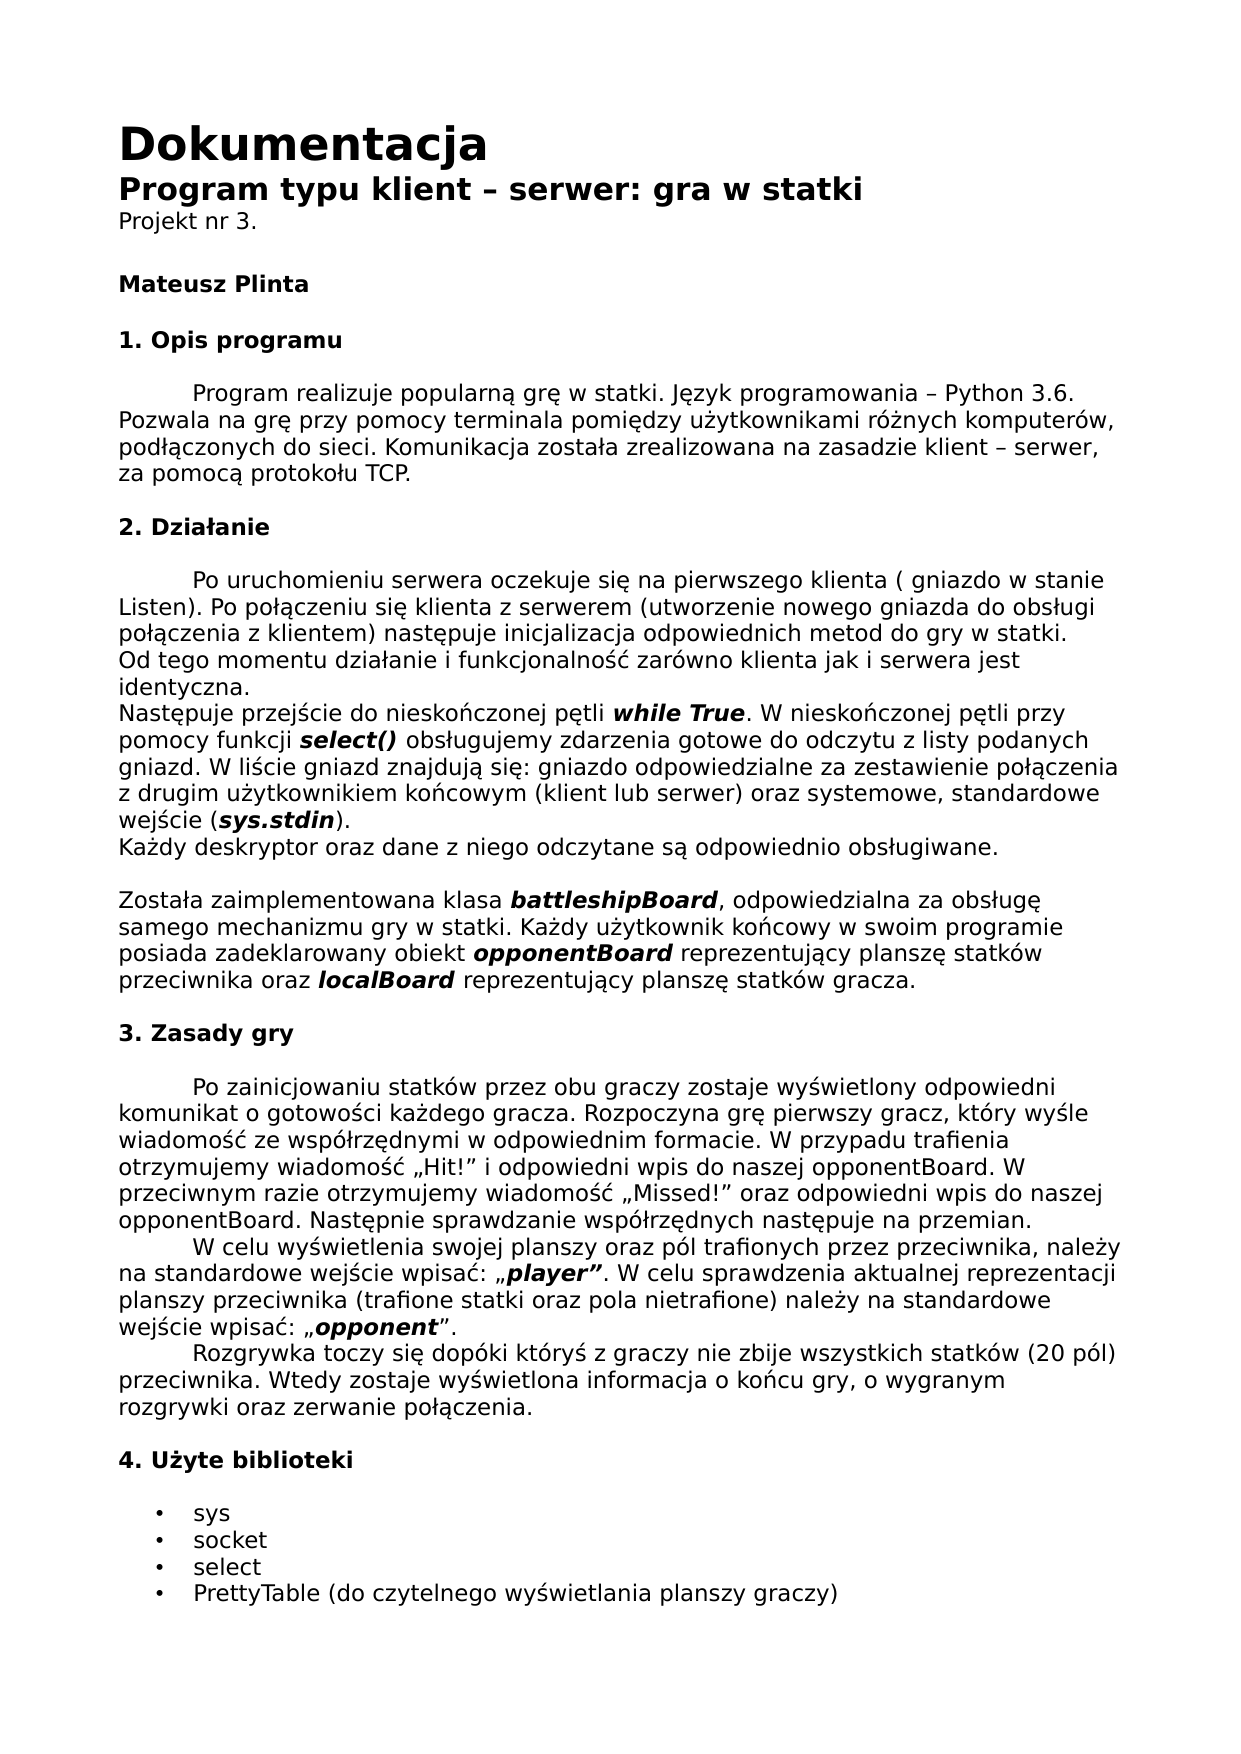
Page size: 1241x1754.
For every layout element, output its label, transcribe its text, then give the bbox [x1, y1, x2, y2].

text Od tego momentu działanie i funkcjonalność zarówno klienta jak i serwera jest identyczna. [118, 647, 1122, 700]
list select [156, 1554, 1122, 1580]
text 4. Użyte biblioteki [118, 1447, 1122, 1474]
text 3. Zasady gry [118, 1020, 1122, 1047]
text W celu wyświetlenia swojej planszy oraz pól trafionych przez przeciwnika, należy na standardowe wejście wpisać: „player”. W celu sprawdzenia aktualnej reprezentacji planszy przeciwnika (trafione statki oraz pola nietrafione) należy na standardowe wejście wpisać: „opponent”. [118, 1234, 1122, 1340]
text 1. Opis programu [118, 327, 1122, 354]
text Po uruchomieniu serwera oczekuje się na pierwszego klienta ( gniazdo w stanie Listen). Po połączeniu się klienta z serwerem (utworzenie nowego gniazda do obsługi połączenia z klientem) następuje inicjalizacja odpowiednich metod do gry w statki. [118, 567, 1122, 647]
list PrettyTable (do czytelnego wyświetlania planszy graczy) [156, 1580, 1122, 1607]
text Program realizuje popularną grę w statki. Język programowania – Python 3.6. Pozwala na grę przy pomocy terminala pomiędzy użytkownikami różnych komputerów, podłączonych do sieci. Komunikacja została zrealizowana na zasadzie klient – serwer, za pomocą protokołu TCP. [118, 380, 1122, 487]
text Każdy deskryptor oraz dane z niego odczytane są odpowiednio obsługiwane. [118, 834, 1122, 860]
text Po zainicjowaniu statków przez obu graczy zostaje wyświetlony odpowiedni komunikat o gotowości każdego gracza. Rozpoczyna grę pierwszy gracz, który wyśle wiadomość ze współrzędnymi w odpowiednim formacie. W przypadu trafienia otrzymujemy wiadomość „Hit!” i odpowiedni wpis do naszej opponentBoard. W przeciwnym razie otrzymujemy wiadomość „Missed!” oraz odpowiedni wpis do naszej opponentBoard. Następnie sprawdzanie współrzędnych następuje na przemian. [118, 1074, 1122, 1234]
text 2. Działanie [118, 514, 1122, 540]
list socket [156, 1527, 1122, 1554]
text Rozgrywka toczy się dopóki któryś z graczy nie zbije wszystkich statków (20 pól) przeciwnika. Wtedy zostaje wyświetlona informacja o końcu gry, o wygranym rozgrywki oraz zerwanie połączenia. [118, 1340, 1122, 1420]
text Następuje przejście do nieskończonej pętli while True. W nieskończonej pętli przy pomocy funkcji select() obsługujemy zdarzenia gotowe do odczytu z listy podanych gniazd. W liście gniazd znajdują się: gniazdo odpowiedzialne za zestawienie połączenia z drugim użytkownikiem końcowym (klient lub serwer) oraz systemowe, standardowe wejście (sys.stdin). [118, 700, 1122, 834]
list sys [156, 1500, 1122, 1527]
text Została zaimplementowana klasa battleshipBoard, odpowiedzialna za obsługę samego mechanizmu gry w statki. Każdy użytkownik końcowy w swoim programie posiada zadeklarowany obiekt opponentBoard reprezentujący planszę statków przeciwnika oraz localBoard reprezentujący planszę statków gracza. [118, 887, 1122, 994]
